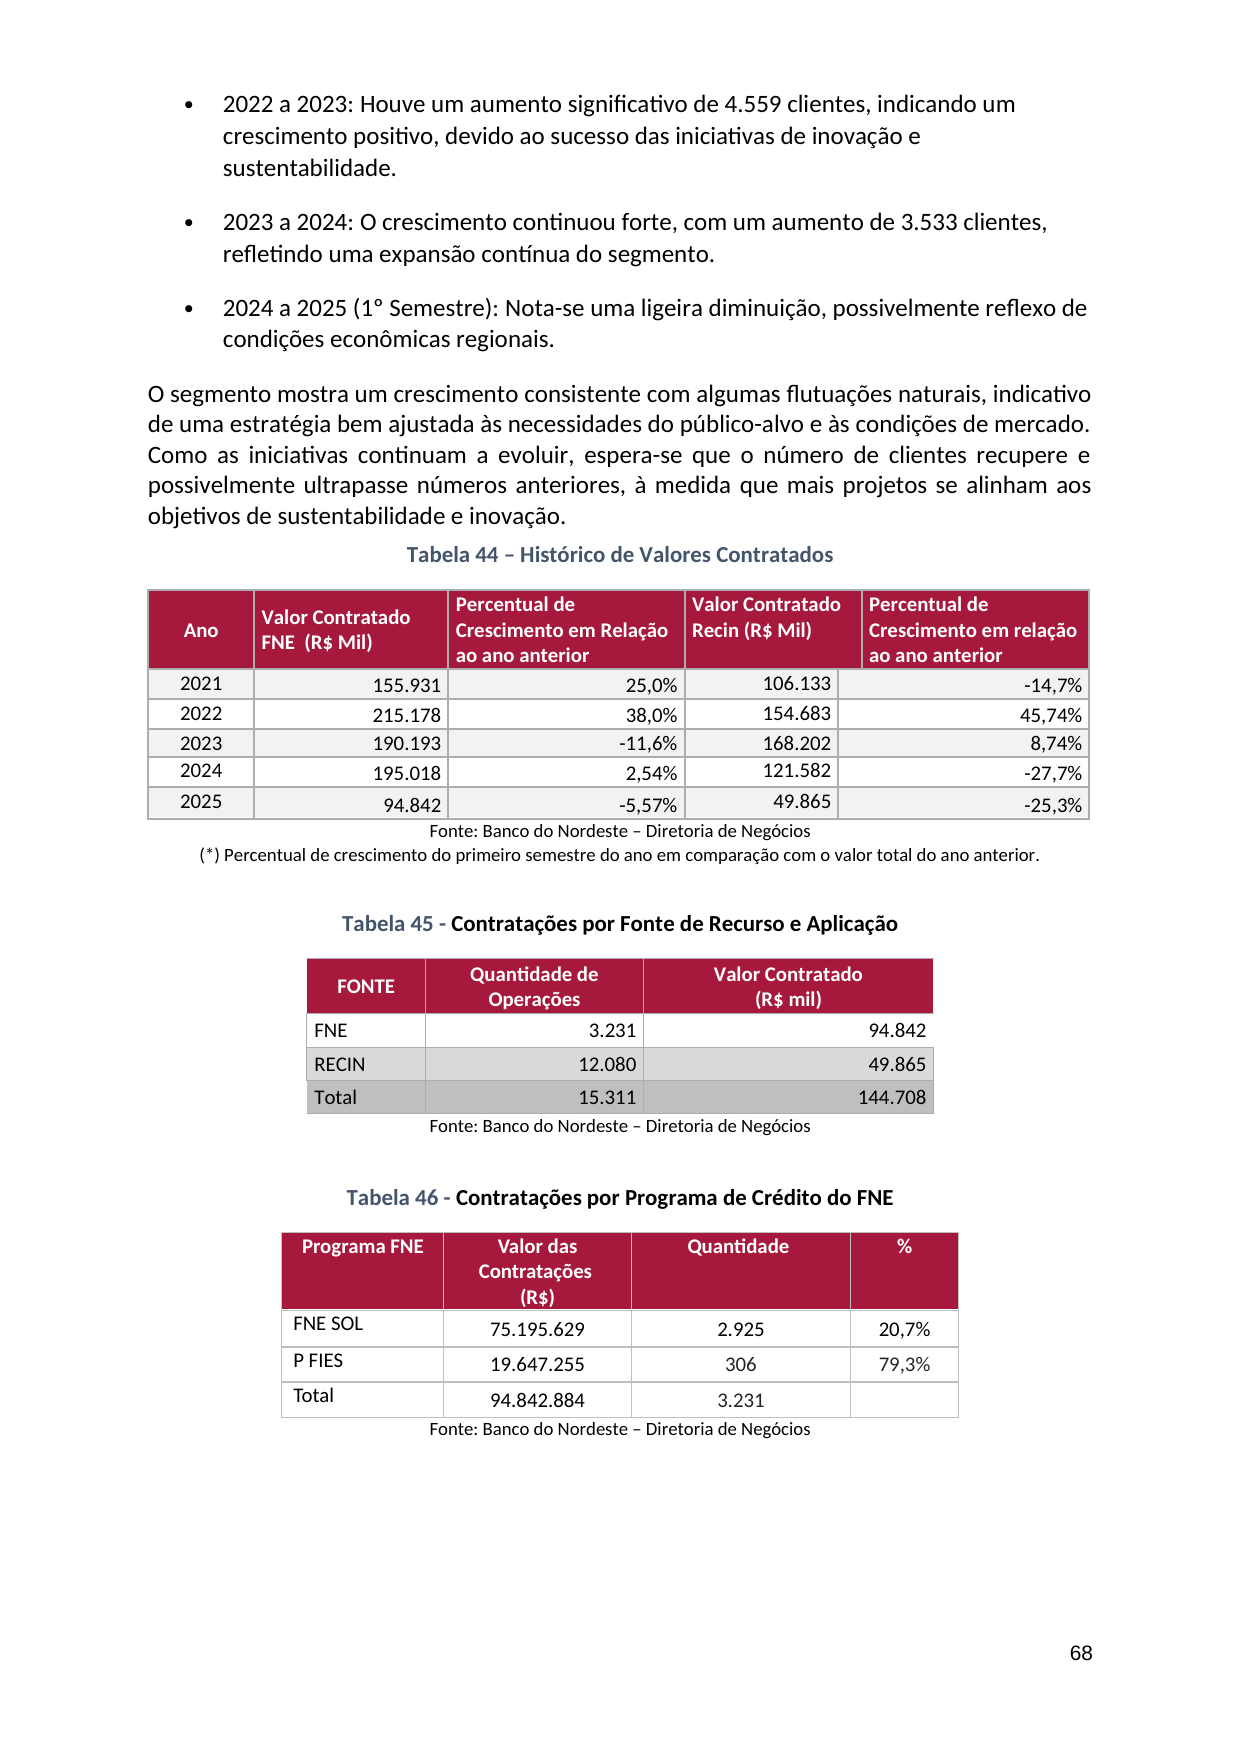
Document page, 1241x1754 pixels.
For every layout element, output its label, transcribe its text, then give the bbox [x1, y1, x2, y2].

table_cell -11,6% [449, 730, 684, 756]
table_cell 190.193 [255, 730, 447, 756]
table_cell 94.842.884 [444, 1383, 631, 1417]
table_cell 2022 [149, 700, 253, 728]
table_cell 12.080 [426, 1048, 643, 1080]
table_cell 168.202 [686, 730, 837, 756]
table_cell 45,74% [839, 700, 1088, 728]
table_cell 2,54% [449, 758, 684, 786]
table_header Quantidade [632, 1233, 850, 1309]
table_cell 75.195.629 [444, 1311, 631, 1346]
table_cell 306 [632, 1348, 850, 1381]
table_cell 155.931 [255, 670, 447, 698]
table_header Valor Contratado FNE (R$ Mil) [255, 591, 447, 668]
table_cell 121.582 [686, 758, 837, 786]
table_cell 106.133 [686, 670, 837, 698]
text O segmento mostra um crescimento consistente com algumas flutuações naturais, indicativo de uma estratégia bem ajustada às necessidades do público-alvo e às condições de mercado. Como as iniciativas continuam a evoluir, espera-se que o número de clientes recupere e possivelmente ultrapasse números anteriores, à medida que mais projetos se alinham aos objetivos de sustentabilidade e inovação. [148, 378, 1092, 530]
table_header Valor das Contratações (R$) [444, 1233, 631, 1309]
table_cell 144.708 [644, 1081, 933, 1113]
table_header Programa FNE [282, 1233, 443, 1309]
table_header Ano [149, 591, 253, 668]
table_cell FNE SOL [282, 1311, 443, 1346]
table_cell -25,3% [839, 788, 1088, 817]
table_cell 3.231 [632, 1383, 850, 1417]
table_header Quantidade de Operações [426, 959, 643, 1013]
table_cell 2021 [149, 670, 253, 698]
list 2024 a 2025 (1º Semestre): Nota-se uma ligeira diminuição, possivelmente reflexo de condições econômicas regionais. [185, 292, 1092, 354]
table_cell 215.178 [255, 700, 447, 728]
table_cell 79,3% [851, 1348, 958, 1381]
table_cell FNE [307, 1014, 425, 1047]
table_cell Total [282, 1383, 443, 1417]
table_cell RECIN [307, 1048, 425, 1080]
text Tabela 46 - Contratações por Programa de Crédito do FNE [148, 1183, 1092, 1211]
table_cell -5,57% [449, 788, 684, 817]
text Fonte: Banco do Nordeste – Diretoria de Negócios (*) Percentual de crescimento do primeiro semestre do ano em comparação com o valor total do ano anterior. [148, 819, 1092, 866]
text Fonte: Banco do Nordeste – Diretoria de Negócios [148, 1114, 1092, 1137]
table_cell -27,7% [839, 758, 1088, 786]
table_cell 49.865 [644, 1048, 933, 1080]
table_header Valor Contratado (R$ mil) [644, 959, 933, 1013]
text Tabela 45 - Contratações por Fonte de Recurso e Aplicação [148, 909, 1092, 937]
table_cell 3.231 [426, 1014, 643, 1047]
text Fonte: Banco do Nordeste – Diretoria de Negócios [148, 1418, 1092, 1441]
table_cell 195.018 [255, 758, 447, 786]
table_cell P FIES [282, 1348, 443, 1381]
table_cell 94.842 [644, 1014, 933, 1047]
table_cell -14,7% [839, 670, 1088, 698]
table_header Percentual de Crescimento em Relação ao ano anterior [449, 591, 684, 668]
table_cell 8,74% [839, 730, 1088, 756]
table_cell 15.311 [426, 1081, 643, 1113]
table_cell 38,0% [449, 700, 684, 728]
table_cell 2025 [149, 788, 253, 817]
table_header % [851, 1233, 958, 1309]
table_header Valor Contratado Recin (R$ Mil) [686, 591, 861, 668]
table_cell 20,7% [851, 1311, 958, 1346]
list 2022 a 2023: Houve um aumento significativo de 4.559 clientes, indicando um crescimento positivo, devido ao sucesso das iniciativas de inovação e sustentabilidade. [185, 89, 1092, 182]
table_cell 49.865 [686, 788, 837, 817]
table_cell 94.842 [255, 788, 447, 817]
list 2023 a 2024: O crescimento continuou forte, com um aumento de 3.533 clientes, refletindo uma expansão contínua do segmento. [185, 206, 1092, 268]
text Tabela 44 – Histórico de Valores Contratados [148, 540, 1092, 568]
table_cell [851, 1383, 958, 1417]
table_header FONTE [307, 959, 425, 1013]
table_cell Total [307, 1081, 425, 1113]
table_cell 25,0% [449, 670, 684, 698]
table_cell 2023 [149, 730, 253, 756]
table_cell 2.925 [632, 1311, 850, 1346]
table_header Percentual de Crescimento em relação ao ano anterior [863, 591, 1088, 668]
table_cell 19.647.255 [444, 1348, 631, 1381]
table_cell 154.683 [686, 700, 837, 728]
table_cell 2024 [149, 758, 253, 786]
